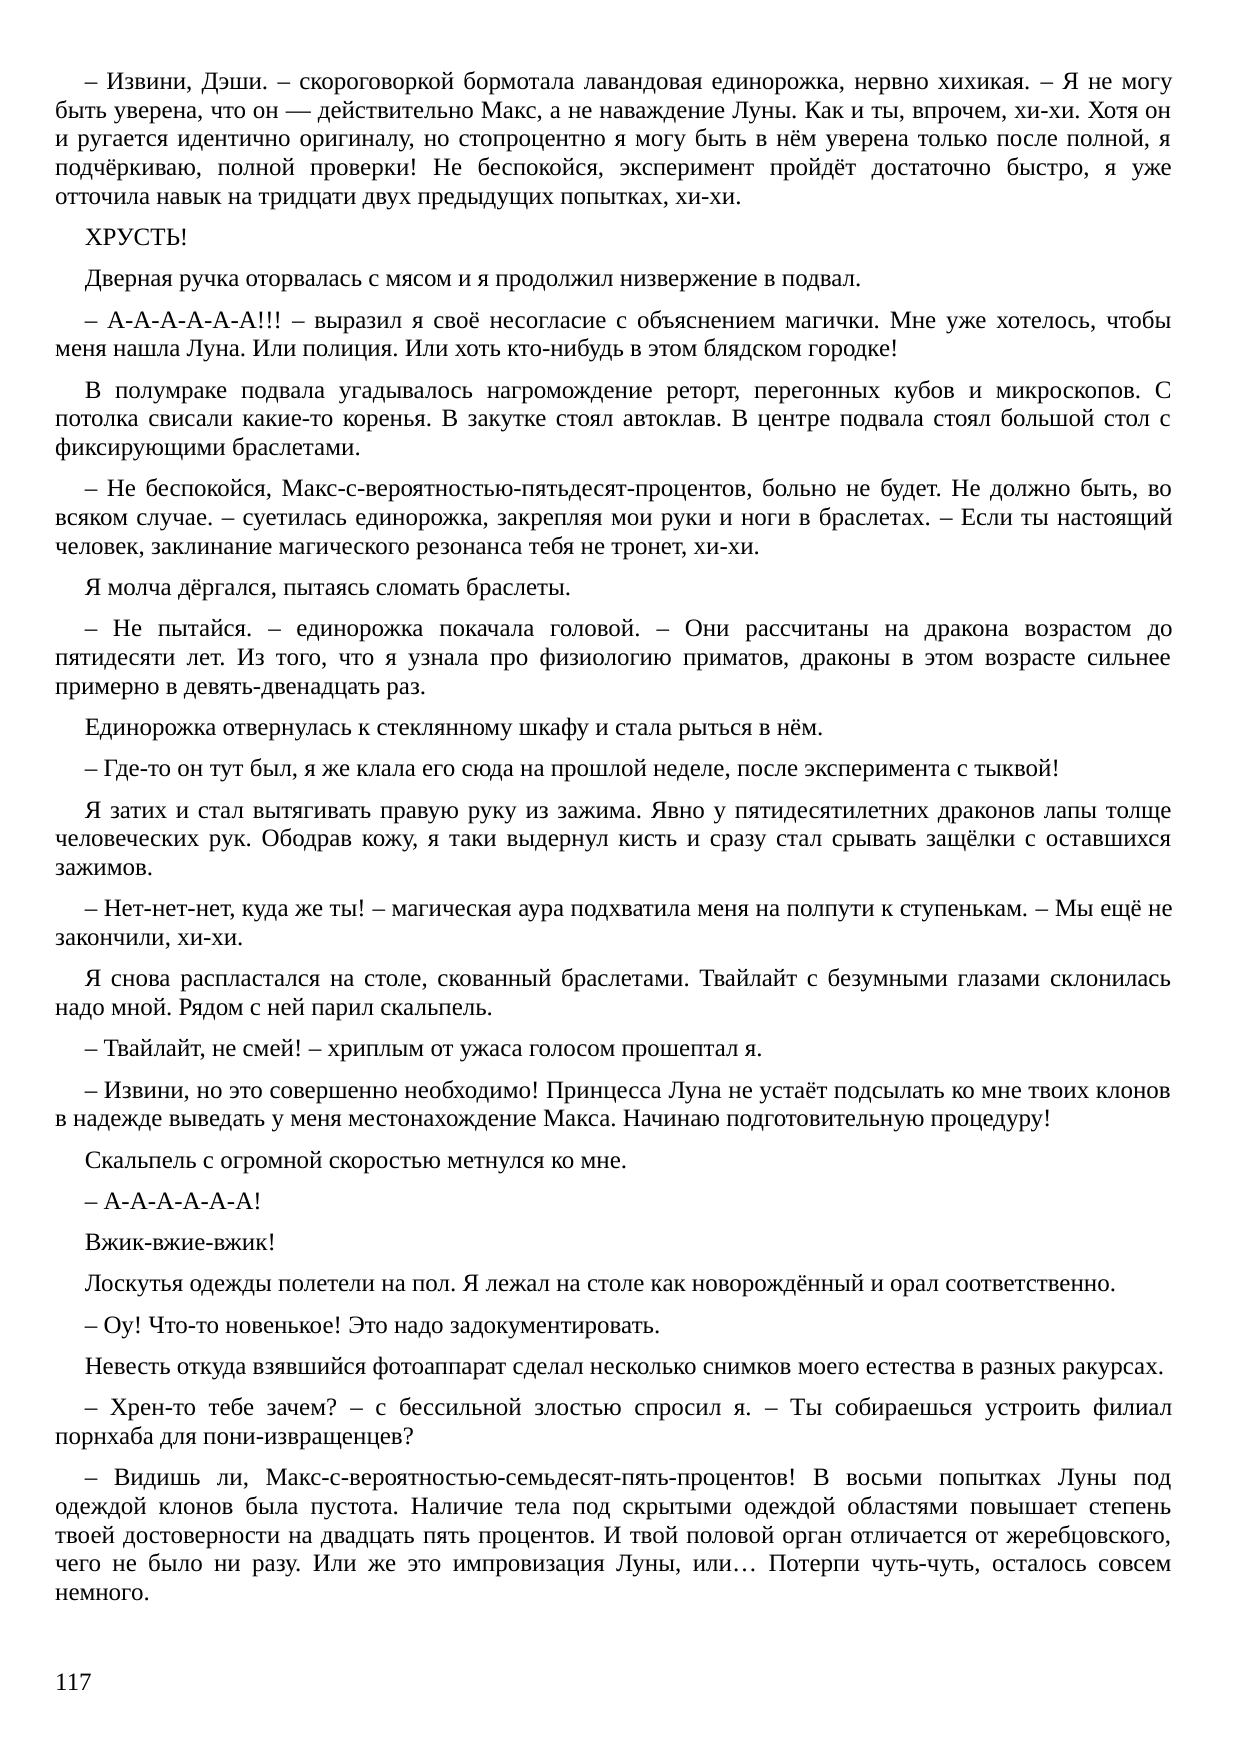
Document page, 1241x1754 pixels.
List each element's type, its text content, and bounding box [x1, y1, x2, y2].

text – А-А-А-А-А-А!!! – выразил я своё несогласие с объяснением магички. Мне уже хотелось, чтобы меня нашла Луна. Или полиция. Или хоть кто-нибудь в этом блядском городке! [55, 305, 1173, 362]
text Вжик-вжие-вжик! [55, 1227, 1173, 1256]
text Единорожка отвернулась к стеклянному шкафу и стала рыться в нём. [55, 712, 1173, 741]
text – Нет-нет-нет, куда же ты! – магическая аура подхватила меня на полпути к ступенькам. – Мы ещё не закончили, хи-хи. [55, 893, 1173, 951]
text – Оу! Что-то новенькое! Это надо задокументировать. [55, 1310, 1173, 1338]
text Лоскутья одежды полетели на пол. Я лежал на столе как новорождённый и орал соответственно. [55, 1268, 1173, 1297]
text – Твайлайт, не смей! – хриплым от ужаса голосом прошептал я. [55, 1033, 1173, 1062]
text – Хрен-то тебе зачем? – с бессильной злостью спросил я. – Ты собираешься устроить филиал порнхаба для пони-извращенцев? [55, 1392, 1173, 1450]
text – Извини, Дэши. – скороговоркой бормотала лавандовая единорожка, нервно хихикая. – Я не могу быть уверена, что он — действительно Макс, а не наваждение Луны. Как и ты, впрочем, хи-хи. Хотя он и ругается идентично оригиналу, но стопроцентно я могу быть в нём уверена только после полной, я подчёркиваю, полной проверки! Не беспокойся, эксперимент пройдёт достаточно быстро, я уже отточила навык на тридцати двух предыдущих попытках, хи-хи. [55, 66, 1173, 210]
text Невесть откуда взявшийся фотоаппарат сделал несколько снимков моего естества в разных ракурсах. [55, 1351, 1173, 1380]
text – Где-то он тут был, я же клала его сюда на прошлой неделе, после эксперимента с тыквой! [55, 753, 1173, 782]
text Скальпель с огромной скоростью метнулся ко мне. [55, 1145, 1173, 1173]
text – Не пытайся. – единорожка покачала головой. – Они рассчитаны на дракона возрастом до пятидесяти лет. Из того, что я узнала про физиологию приматов, драконы в этом возрасте сильнее примерно в девять-двенадцать раз. [55, 613, 1173, 700]
text – Не беспокойся, Макс-с-вероятностью-пятьдесят-процентов, больно не будет. Не должно быть, во всяком случае. – суетилась единорожка, закрепляя мои руки и ноги в браслетах. – Если ты настоящий человек, заклинание магического резонанса тебя не тронет, хи-хи. [55, 473, 1173, 560]
text – Извини, но это совершенно необходимо! Принцесса Луна не устаёт подсылать ко мне твоих клонов в надежде выведать у меня местонахождение Макса. Начинаю подготовительную процедуру! [55, 1075, 1173, 1132]
text Дверная ручка оторвалась с мясом и я продолжил низвержение в подвал. [55, 263, 1173, 292]
text Я снова распластался на столе, скованный браслетами. Твайлайт с безумными глазами склонилась надо мной. Рядом с ней парил скальпель. [55, 963, 1173, 1021]
text ХРУСТЬ! [55, 222, 1173, 251]
text В полумраке подвала угадывалось нагромождение реторт, перегонных кубов и микроскопов. С потолка свисали какие-то коренья. В закутке стоял автоклав. В центре подвала стоял большой стол с фиксирующими браслетами. [55, 375, 1173, 461]
text Я молча дёргался, пытаясь сломать браслеты. [55, 572, 1173, 601]
text – А-А-А-А-А-А! [55, 1186, 1173, 1215]
text – Видишь ли, Макс-с-вероятностью-семьдесят-пять-процентов! В восьми попытках Луны под одеждой клонов была пустота. Наличие тела под скрытыми одеждой областями повышает степень твоей достоверности на двадцать пять процентов. И твой половой орган отличается от жеребцовского, чего не было ни разу. Или же это импровизация Луны, или… Потерпи чуть-чуть, осталось совсем немного. [55, 1462, 1173, 1606]
text Я затих и стал вытягивать правую руку из зажима. Явно у пятидесятилетних драконов лапы толще человеческих рук. Ободрав кожу, я таки выдернул кисть и сразу стал срывать защёлки с оставшихся зажимов. [55, 795, 1173, 881]
